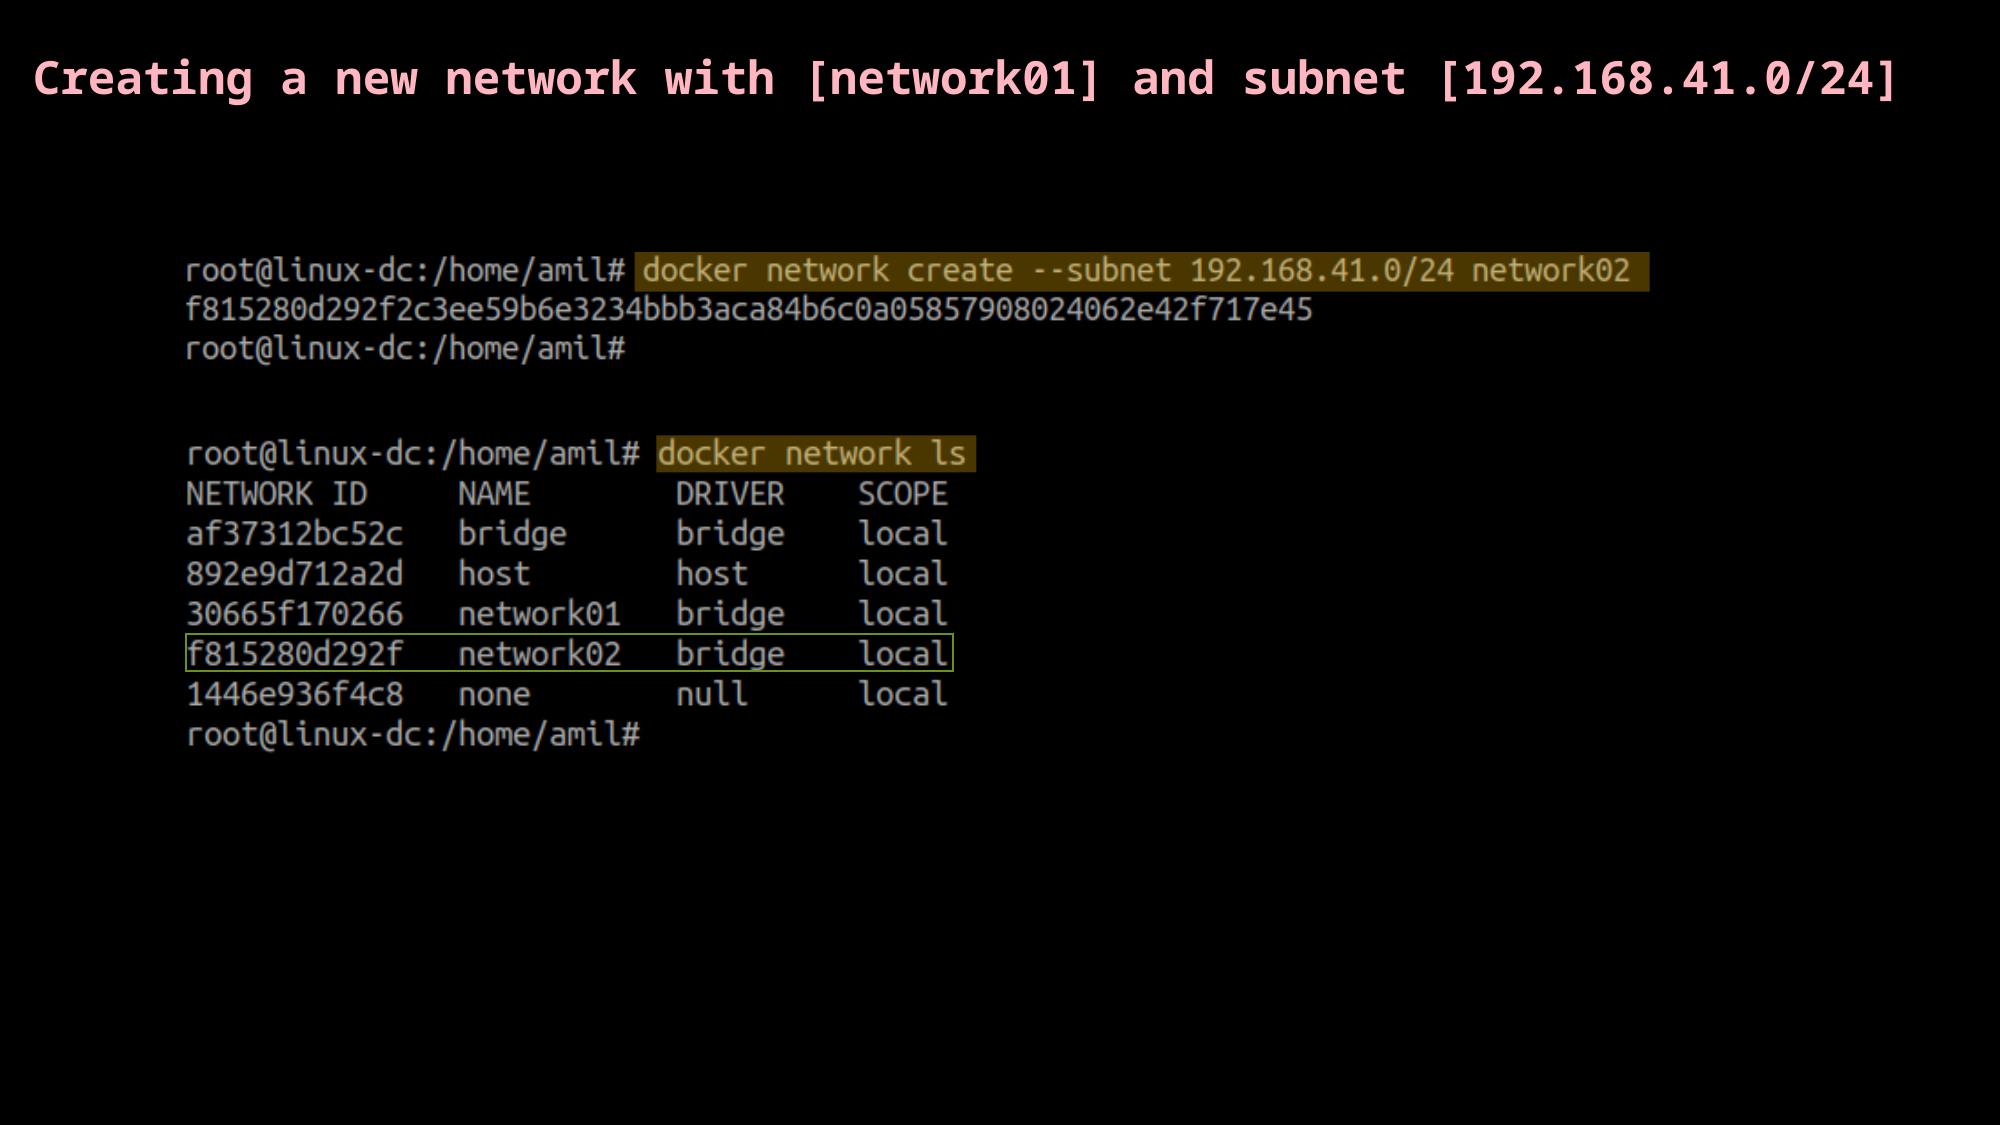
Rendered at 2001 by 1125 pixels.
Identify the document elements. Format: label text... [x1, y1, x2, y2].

picture [187, 635, 952, 670]
picture [186, 255, 1650, 388]
text_box [656, 435, 977, 473]
text_box [634, 252, 1650, 292]
picture [186, 436, 1052, 777]
text_box Creating a new network with [network01] and subnet [192.168.41.0/24] [18, 40, 1982, 112]
